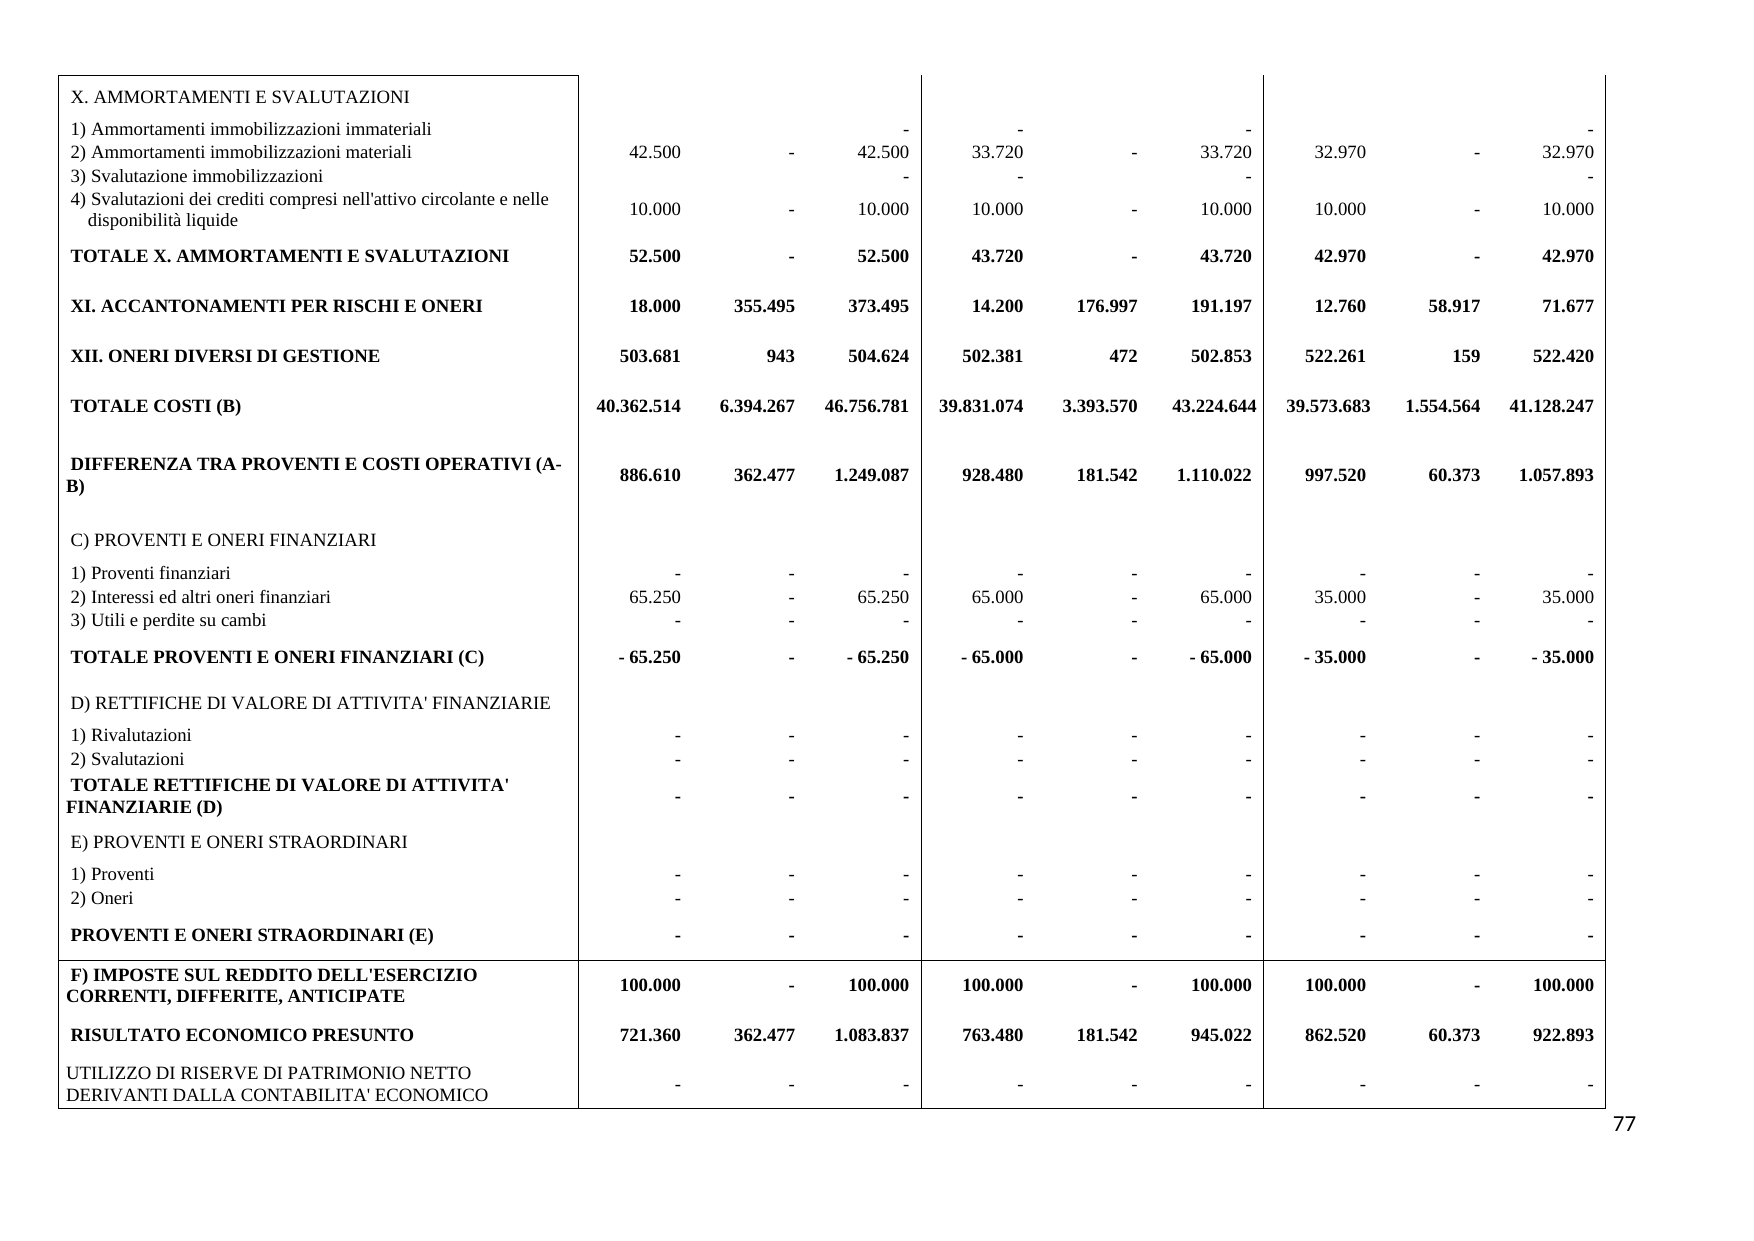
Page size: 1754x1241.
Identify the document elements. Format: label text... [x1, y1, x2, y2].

table_cell 1.083.837 [807, 1010, 921, 1059]
table_cell [693, 821, 807, 862]
table_cell [693, 117, 807, 140]
table_cell 32.970 [1264, 140, 1378, 164]
table_cell [1149, 75, 1263, 117]
table_cell - [1378, 140, 1492, 164]
table_cell - [693, 723, 807, 747]
table_cell 503.681 [579, 331, 693, 381]
table_cell UTILIZZO DI RISERVE DI PATRIMONIO NETTO DERIVANTI DALLA CONTABILITA' ECONOMICO [59, 1060, 578, 1108]
table_cell 502.853 [1149, 331, 1263, 381]
table_cell 100.000 [1149, 961, 1263, 1009]
table_cell 362.477 [693, 431, 807, 519]
table_cell TOTALE RETTIFICHE DI VALORE DI ATTIVITA' FINANZIARIE (D) [59, 771, 578, 821]
table_cell 522.420 [1492, 331, 1605, 381]
table_cell [579, 75, 693, 117]
table_cell 100.000 [922, 961, 1035, 1009]
table_cell - [693, 862, 807, 886]
table_cell - [922, 910, 1035, 959]
table_cell - [1035, 961, 1149, 1009]
table_cell 1.554.564 [1378, 381, 1492, 431]
table_cell - [693, 608, 807, 632]
table_cell [1492, 519, 1605, 561]
table_cell - [579, 723, 693, 747]
table_cell - [1378, 910, 1492, 959]
table_cell - [1149, 747, 1263, 771]
table_cell 42.970 [1492, 231, 1605, 281]
table_cell - [922, 747, 1035, 771]
table_cell [693, 519, 807, 561]
table_cell [579, 821, 693, 862]
table_cell - [807, 862, 921, 886]
table_cell XII. ONERI DIVERSI DI GESTIONE [59, 331, 578, 381]
table_cell - [1035, 862, 1149, 886]
table_cell - [1035, 231, 1149, 281]
table_cell [1492, 821, 1605, 862]
table_cell [1035, 117, 1149, 140]
table_cell - [1492, 723, 1605, 747]
table_cell [1149, 821, 1263, 862]
table_cell [807, 821, 921, 862]
table_cell - [1149, 886, 1263, 909]
table_cell - 35.000 [1492, 632, 1605, 682]
table_cell 3) Svalutazione immobilizzazioni [59, 164, 578, 187]
table_cell 504.624 [807, 331, 921, 381]
table_cell 52.500 [807, 231, 921, 281]
table_cell 18.000 [579, 281, 693, 331]
table_cell - [1149, 862, 1263, 886]
table_cell - [1035, 561, 1149, 584]
table_cell 43.224.644 [1149, 381, 1263, 431]
table_cell [922, 75, 1035, 117]
table_cell 10.000 [807, 188, 921, 231]
table_cell 65.250 [579, 585, 693, 608]
table_cell PROVENTI E ONERI STRAORDINARI (E) [59, 910, 578, 959]
table_cell 39.573.683 [1264, 381, 1378, 431]
table_cell - [1492, 117, 1605, 140]
table_cell 943 [693, 331, 807, 381]
table_cell [1264, 164, 1378, 187]
table_cell 1.249.087 [807, 431, 921, 519]
table_cell X. AMMORTAMENTI E SVALUTAZIONI [59, 76, 578, 117]
table_cell 10.000 [1264, 188, 1378, 231]
table_cell - [1035, 585, 1149, 608]
table_cell D) RETTIFICHE DI VALORE DI ATTIVITA' FINANZIARIE [59, 682, 578, 723]
table_cell [1264, 117, 1378, 140]
table_cell - [1492, 886, 1605, 909]
table_cell - [922, 561, 1035, 584]
table_cell 176.997 [1035, 281, 1149, 331]
table_cell 181.542 [1035, 431, 1149, 519]
table_cell 945.022 [1149, 1010, 1263, 1059]
table_cell - [579, 608, 693, 632]
table_cell [1264, 682, 1378, 723]
table_cell - [807, 771, 921, 821]
table_cell - [1492, 910, 1605, 959]
table_cell 1) Proventi finanziari [59, 561, 578, 584]
table_cell - [1264, 771, 1378, 821]
table_cell - [1264, 561, 1378, 584]
table_cell TOTALE X. AMMORTAMENTI E SVALUTAZIONI [59, 231, 578, 281]
table_cell - [1378, 771, 1492, 821]
table_cell 3.393.570 [1035, 381, 1149, 431]
table_cell 362.477 [693, 1010, 807, 1059]
table_cell [922, 519, 1035, 561]
table_cell [1378, 519, 1492, 561]
table_cell 35.000 [1492, 585, 1605, 608]
table_cell 997.520 [1264, 431, 1378, 519]
table_cell - 65.000 [1149, 632, 1263, 682]
table_cell - [807, 910, 921, 959]
table_cell - [1149, 608, 1263, 632]
table_cell 100.000 [579, 961, 693, 1009]
table_cell 10.000 [1492, 188, 1605, 231]
table_cell XI. ACCANTONAMENTI PER RISCHI E ONERI [59, 281, 578, 331]
table_cell - [1378, 723, 1492, 747]
table_cell - [693, 632, 807, 682]
table_cell - [807, 1060, 921, 1108]
table_cell - [1035, 910, 1149, 959]
table_cell - [922, 723, 1035, 747]
table_cell - [1492, 862, 1605, 886]
table_cell - [1378, 585, 1492, 608]
table_cell - [1378, 608, 1492, 632]
table_cell 928.480 [922, 431, 1035, 519]
table_cell - [1264, 862, 1378, 886]
table_cell - [1149, 723, 1263, 747]
table_cell - [1149, 561, 1263, 584]
table_cell 60.373 [1378, 1010, 1492, 1059]
table_cell - [693, 188, 807, 231]
table_cell - [807, 164, 921, 187]
table_cell - [579, 910, 693, 959]
table_cell 10.000 [1149, 188, 1263, 231]
table_cell - [807, 117, 921, 140]
table_cell 2) Interessi ed altri oneri finanziari [59, 585, 578, 608]
table_cell [1378, 117, 1492, 140]
table_cell - [693, 961, 807, 1009]
table_cell [579, 519, 693, 561]
table_cell 1) Ammortamenti immobilizzazioni immateriali [59, 117, 578, 140]
table_cell - [1264, 747, 1378, 771]
table_cell - [1492, 164, 1605, 187]
table_cell - [1035, 1060, 1149, 1108]
table_cell 39.831.074 [922, 381, 1035, 431]
table_cell 100.000 [1264, 961, 1378, 1009]
table_cell 355.495 [693, 281, 807, 331]
table_cell - 65.250 [579, 632, 693, 682]
table_cell [1378, 682, 1492, 723]
table_cell - [807, 723, 921, 747]
table_cell 1) Proventi [59, 862, 578, 886]
table_cell 181.542 [1035, 1010, 1149, 1059]
table_cell - [693, 231, 807, 281]
table_cell - [807, 747, 921, 771]
table_cell 373.495 [807, 281, 921, 331]
table_cell [1035, 821, 1149, 862]
table_cell 100.000 [807, 961, 921, 1009]
table_cell - [922, 886, 1035, 909]
table_cell - [922, 771, 1035, 821]
table_cell [807, 682, 921, 723]
table_cell - [1149, 164, 1263, 187]
table_cell 60.373 [1378, 431, 1492, 519]
table_cell - [922, 117, 1035, 140]
table_cell 2) Svalutazioni [59, 747, 578, 771]
table_cell 33.720 [922, 140, 1035, 164]
table_cell - [1264, 1060, 1378, 1108]
table_cell - [579, 771, 693, 821]
table_cell E) PROVENTI E ONERI STRAORDINARI [59, 821, 578, 862]
table_cell 763.480 [922, 1010, 1035, 1059]
table_cell [1035, 164, 1149, 187]
table_cell [1492, 75, 1605, 117]
table_cell 1.110.022 [1149, 431, 1263, 519]
table_cell - [1378, 886, 1492, 909]
table_cell - [807, 608, 921, 632]
table_cell - [1035, 188, 1149, 231]
table_cell - [1264, 910, 1378, 959]
table_cell - [1492, 1060, 1605, 1108]
table_cell - [1149, 1060, 1263, 1108]
table_cell 1) Rivalutazioni [59, 723, 578, 747]
table_cell DIFFERENZA TRA PROVENTI E COSTI OPERATIVI (A-B) [59, 431, 578, 519]
table_cell - [1035, 632, 1149, 682]
table_cell [579, 117, 693, 140]
table_cell C) PROVENTI E ONERI FINANZIARI [59, 519, 578, 561]
table_cell [1378, 821, 1492, 862]
table_cell - [1035, 771, 1149, 821]
table_cell - [1378, 561, 1492, 584]
table_cell - [579, 886, 693, 909]
table_cell TOTALE PROVENTI E ONERI FINANZIARI (C) [59, 632, 578, 682]
table_cell - [693, 886, 807, 909]
table_cell - [1035, 886, 1149, 909]
table_cell [1035, 682, 1149, 723]
table_cell - [693, 771, 807, 821]
table_cell F) IMPOSTE SUL REDDITO DELL'ESERCIZIO CORRENTI, DIFFERITE, ANTICIPATE [59, 961, 578, 1009]
table_cell - 65.000 [922, 632, 1035, 682]
table_cell - [1149, 117, 1263, 140]
table_cell - [693, 910, 807, 959]
table_cell RISULTATO ECONOMICO PRESUNTO [59, 1010, 578, 1059]
table_cell [693, 164, 807, 187]
table_cell [1035, 75, 1149, 117]
table_cell - [922, 1060, 1035, 1108]
table_cell - [1035, 140, 1149, 164]
table_cell 2) Oneri [59, 886, 578, 909]
table_cell 191.197 [1149, 281, 1263, 331]
table_cell - [579, 862, 693, 886]
table_cell 41.128.247 [1492, 381, 1605, 431]
table_cell - [1378, 1060, 1492, 1108]
table_cell - [1035, 608, 1149, 632]
table_cell [1264, 821, 1378, 862]
table_cell - [1378, 231, 1492, 281]
table_cell - [1378, 632, 1492, 682]
table_cell [1264, 519, 1378, 561]
table_cell - [693, 585, 807, 608]
table_cell [579, 164, 693, 187]
table_cell 2) Ammortamenti immobilizzazioni materiali [59, 140, 578, 164]
table_cell 71.677 [1492, 281, 1605, 331]
table_cell 65.000 [1149, 585, 1263, 608]
table_cell [1378, 75, 1492, 117]
table_cell 65.000 [922, 585, 1035, 608]
table_cell [1264, 75, 1378, 117]
table_cell 35.000 [1264, 585, 1378, 608]
table_cell 43.720 [1149, 231, 1263, 281]
table_cell [579, 682, 693, 723]
table_cell [693, 75, 807, 117]
table_cell - [1264, 608, 1378, 632]
table_cell - [579, 747, 693, 771]
table_cell 14.200 [922, 281, 1035, 331]
table_cell 6.394.267 [693, 381, 807, 431]
table_cell - [1035, 747, 1149, 771]
table_cell - [1378, 961, 1492, 1009]
table_cell 42.970 [1264, 231, 1378, 281]
table_cell 58.917 [1378, 281, 1492, 331]
table_cell - 35.000 [1264, 632, 1378, 682]
table_cell - 65.250 [807, 632, 921, 682]
table_cell - [1378, 188, 1492, 231]
table_cell [807, 75, 921, 117]
table_cell [1378, 164, 1492, 187]
table_cell [1035, 519, 1149, 561]
table_cell - [1492, 747, 1605, 771]
table_cell - [1264, 723, 1378, 747]
table_cell - [1378, 747, 1492, 771]
table_cell - [579, 1060, 693, 1108]
table_cell - [807, 561, 921, 584]
table_cell 46.756.781 [807, 381, 921, 431]
table_cell [1149, 682, 1263, 723]
table_cell 12.760 [1264, 281, 1378, 331]
table_cell 502.381 [922, 331, 1035, 381]
table_cell 10.000 [579, 188, 693, 231]
table_cell - [1264, 886, 1378, 909]
table_cell 42.500 [579, 140, 693, 164]
table_cell [1149, 519, 1263, 561]
table_cell - [1149, 910, 1263, 959]
table_cell 862.520 [1264, 1010, 1378, 1059]
table_cell 100.000 [1492, 961, 1605, 1009]
table_cell 472 [1035, 331, 1149, 381]
table_cell - [579, 561, 693, 584]
table_cell [693, 682, 807, 723]
table_cell 10.000 [922, 188, 1035, 231]
table_cell 40.362.514 [579, 381, 693, 431]
table_cell - [922, 164, 1035, 187]
table_cell 33.720 [1149, 140, 1263, 164]
table_cell [807, 519, 921, 561]
table_cell - [693, 1060, 807, 1108]
table_cell - [922, 608, 1035, 632]
table_cell 65.250 [807, 585, 921, 608]
table_cell 721.360 [579, 1010, 693, 1059]
table_cell - [693, 747, 807, 771]
table_cell TOTALE COSTI (B) [59, 381, 578, 431]
table_cell 4) Svalutazioni dei crediti compresi nell'attivo circolante e nelle disponibilità liquide [59, 188, 578, 231]
table_cell - [1378, 862, 1492, 886]
table_cell 42.500 [807, 140, 921, 164]
table_cell - [922, 862, 1035, 886]
table_cell - [1035, 723, 1149, 747]
table_cell 1.057.893 [1492, 431, 1605, 519]
table_cell 3) Utili e perdite su cambi [59, 608, 578, 632]
table_cell - [1492, 561, 1605, 584]
table_cell 522.261 [1264, 331, 1378, 381]
table_cell [922, 682, 1035, 723]
table_cell 886.610 [579, 431, 693, 519]
table_cell 52.500 [579, 231, 693, 281]
table_cell 922.893 [1492, 1010, 1605, 1059]
table_cell 43.720 [922, 231, 1035, 281]
table_cell - [807, 886, 921, 909]
table_cell - [1149, 771, 1263, 821]
table_cell - [693, 140, 807, 164]
table_cell 159 [1378, 331, 1492, 381]
table_cell [1492, 682, 1605, 723]
table_cell - [1492, 608, 1605, 632]
table_cell 32.970 [1492, 140, 1605, 164]
table_cell - [1492, 771, 1605, 821]
table_cell [922, 821, 1035, 862]
table_cell - [693, 561, 807, 584]
